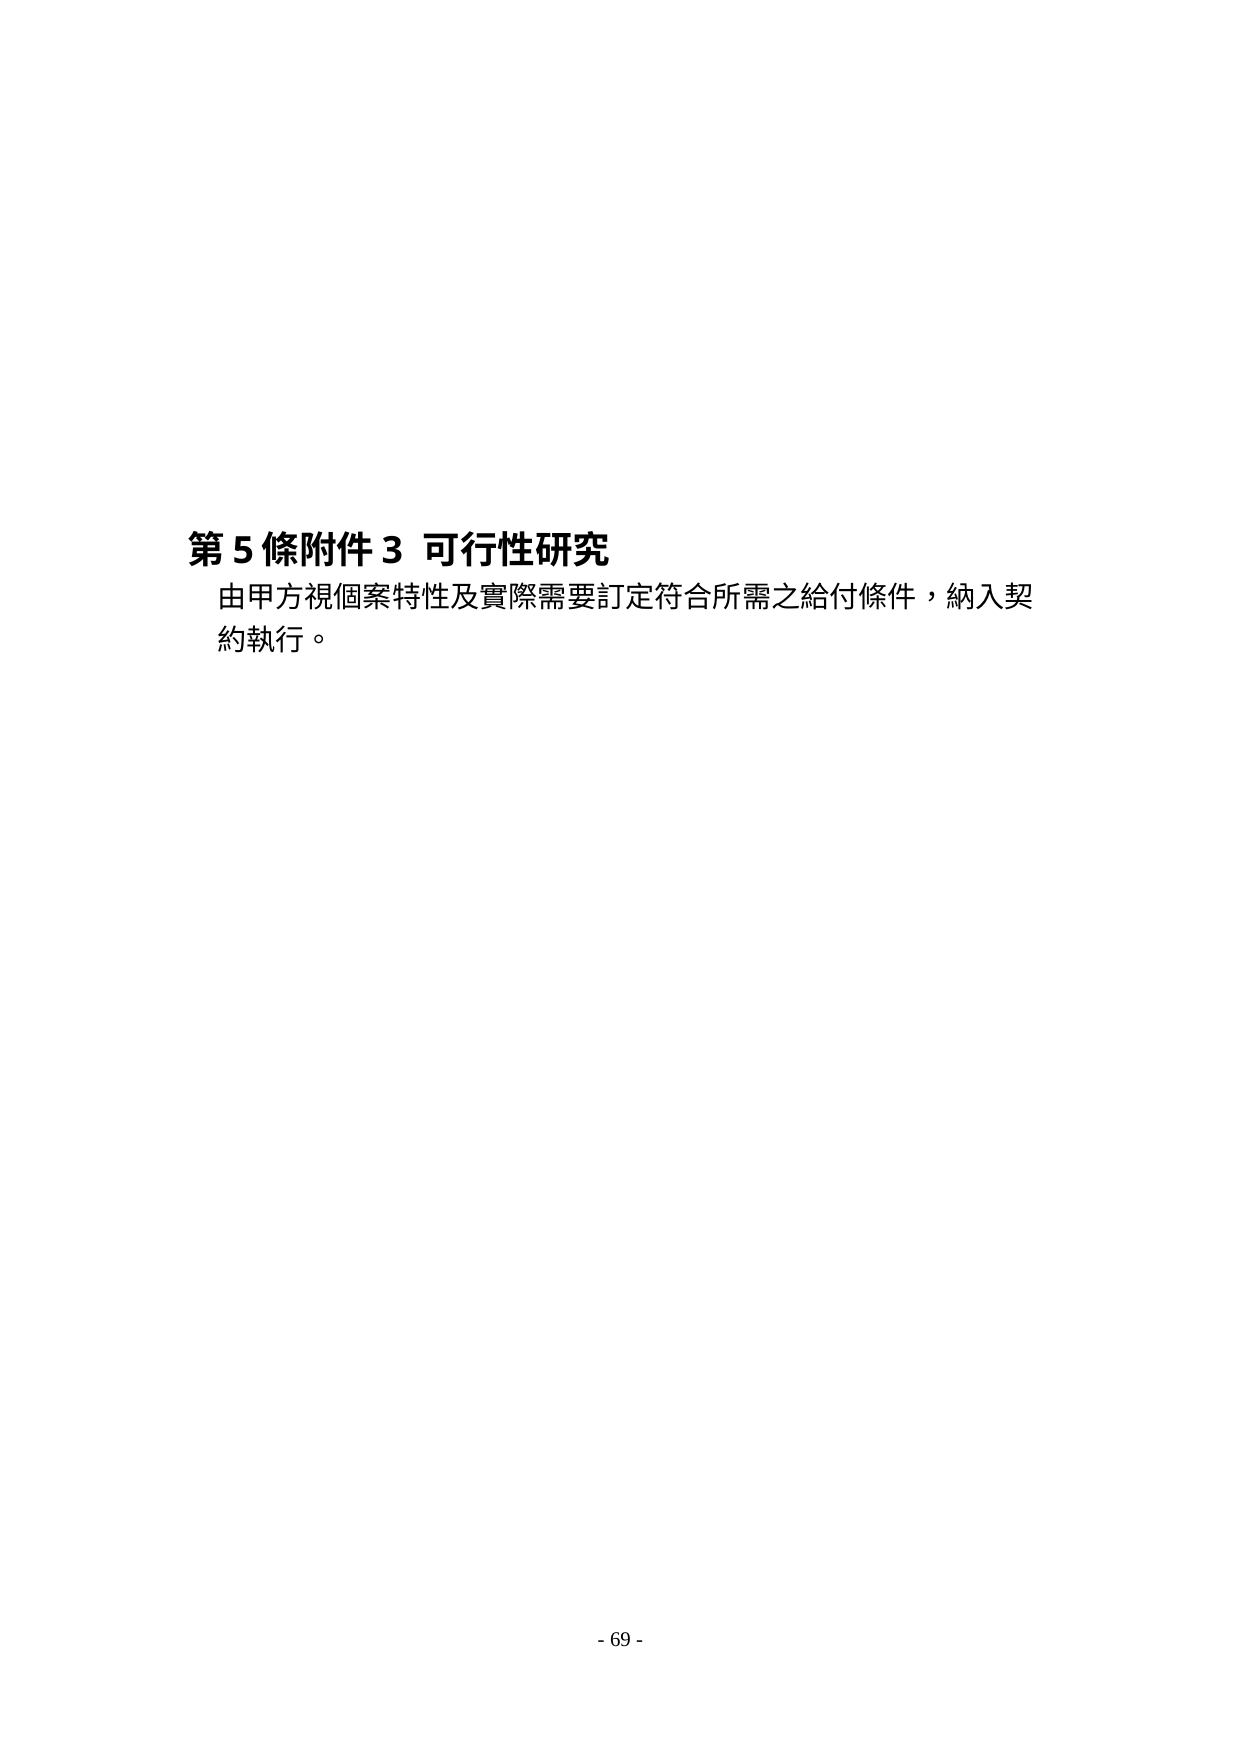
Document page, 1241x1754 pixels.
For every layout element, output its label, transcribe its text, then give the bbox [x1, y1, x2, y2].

text 第5條附件3 可行性研究 [187, 522, 1053, 574]
text 由甲方視個案特性及實際需要訂定符合所需之給付條件，納入契約執行。 [217, 574, 1053, 658]
